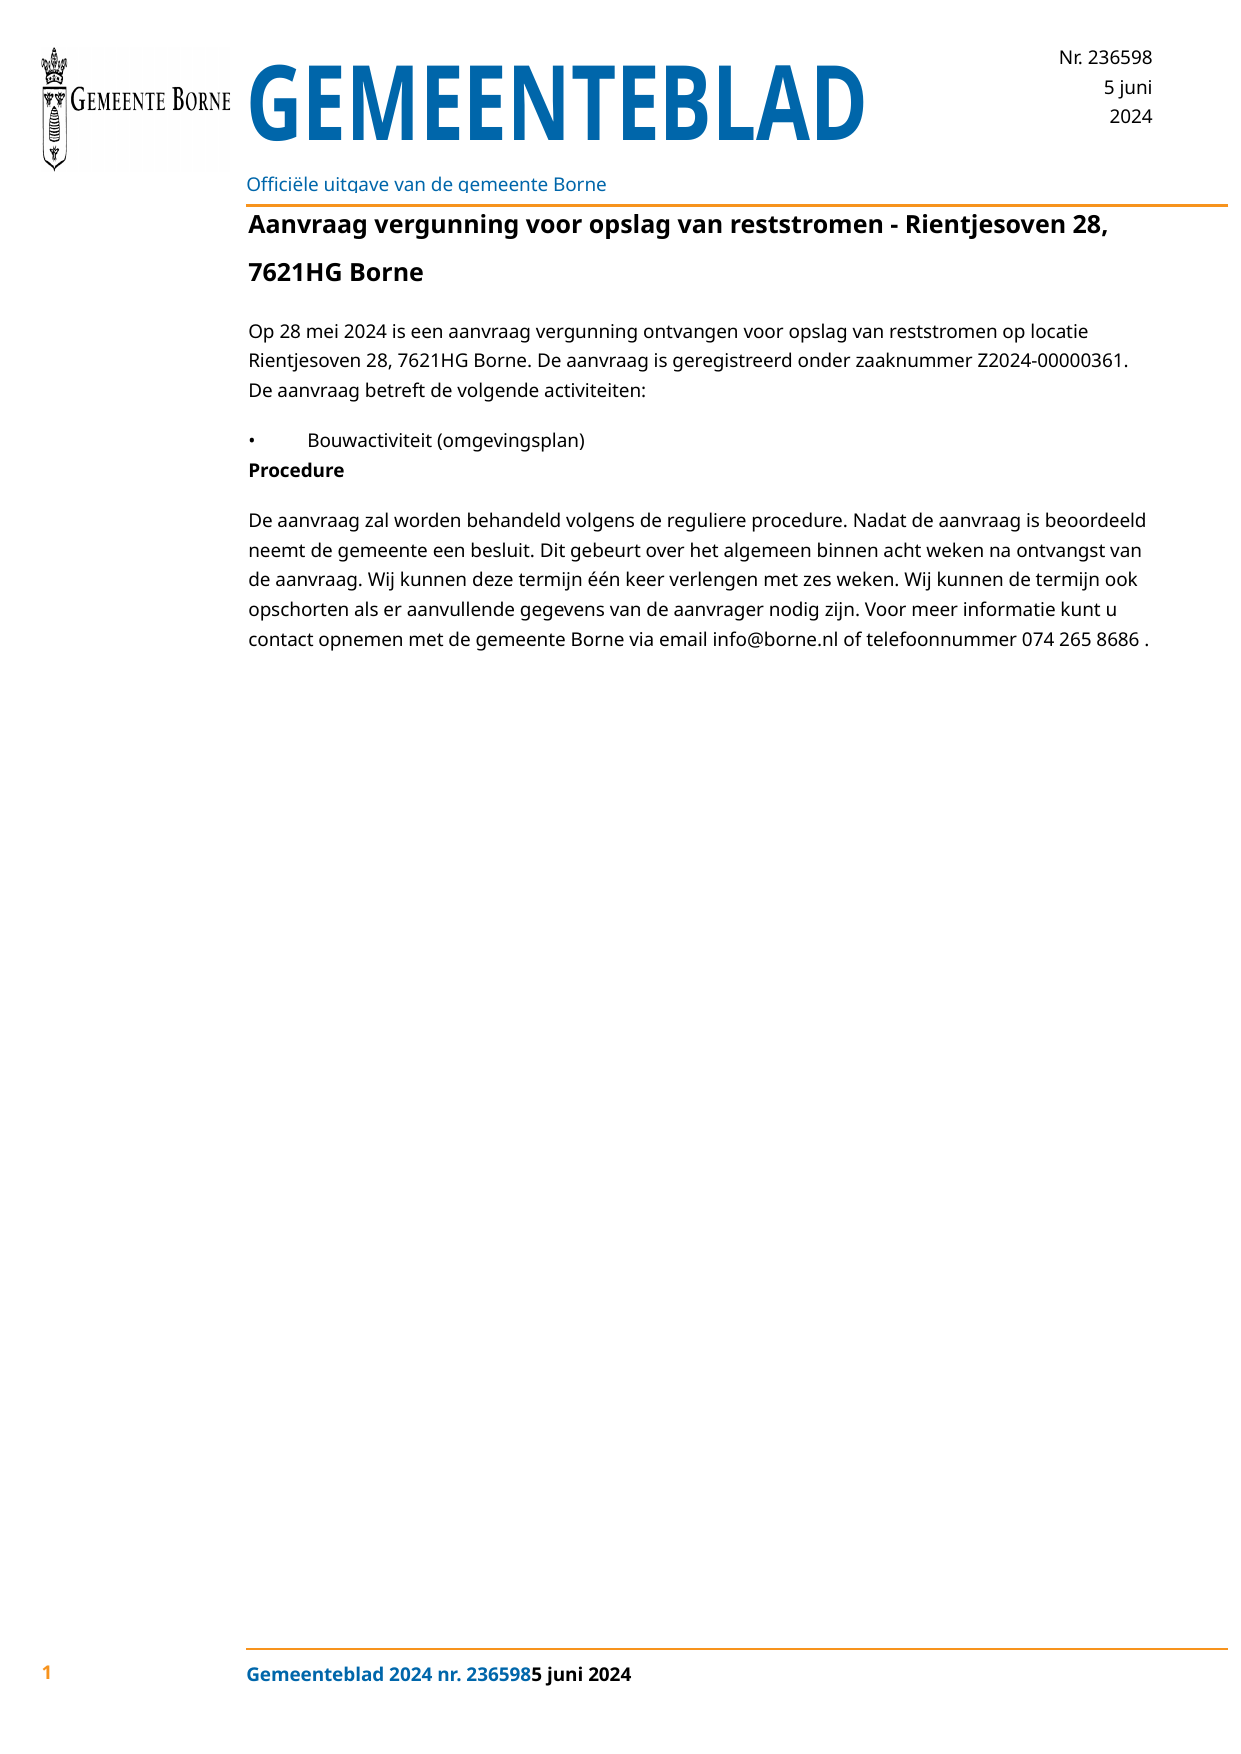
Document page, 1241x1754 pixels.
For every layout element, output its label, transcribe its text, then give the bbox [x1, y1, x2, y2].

text Aanvraag vergunning voor opslag van reststromen - Rientjesoven 28, 7621HG Borne [248, 207, 1152, 288]
text De aanvraag zal worden behandeld volgens de reguliere procedure. Nadat de aanvraag is beoordeeld neemt de gemeente een besluit. Dit gebeurt over het algemeen binnen acht weken na ontvangst van de aanvraag. Wij kunnen deze termijn één keer verlengen met zes weken. Wij kunnen de termijn ook opschorten als er aanvullende gegevens van de aanvrager nodig zijn. Voor meer informatie kunt u contact opnemen met de gemeente Borne via email info@borne.nl of telefoonnummer 074 265 8686 . [248, 507, 1152, 652]
text Op 28 mei 2024 is een aanvraag vergunning ontvangen voor opslag van reststromen op locatie Rientjesoven 28, 7621HG Borne. De aanvraag is geregistreerd onder zaaknummer Z2024-00000361. De aanvraag betreft de volgende activiteiten: [248, 318, 1152, 403]
picture [41, 47, 231, 172]
list Bouwactiviteit (omgevingsplan) [248, 427, 1152, 453]
text Procedure [248, 457, 1152, 483]
